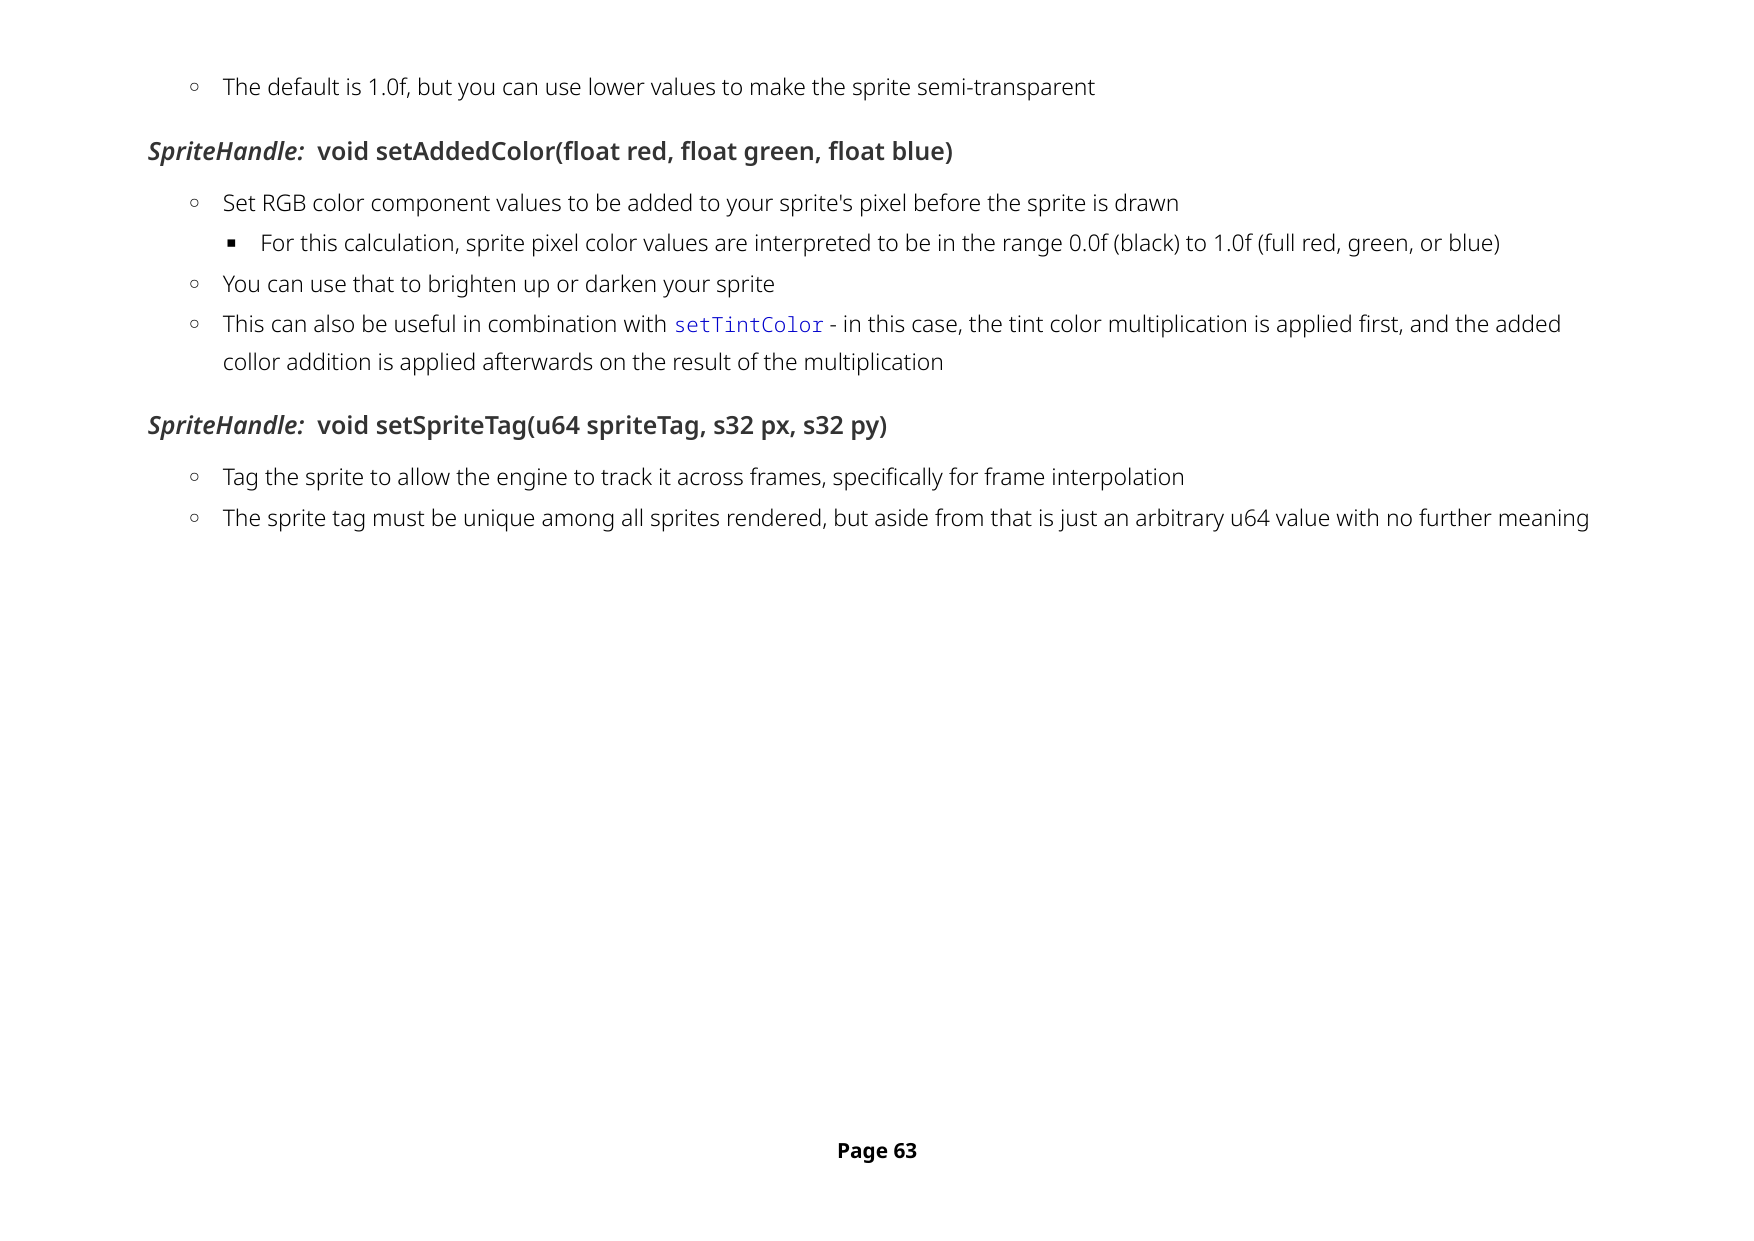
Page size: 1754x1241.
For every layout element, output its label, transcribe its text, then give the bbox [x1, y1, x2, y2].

subtitle SpriteHandle: void setSpriteTag(u64 spriteTag, s32 px, s32 py) [148, 408, 1606, 442]
list Tag the sprite to allow the engine to track it across frames, specifically for frame interpolation [185, 461, 1606, 492]
list The sprite tag must be unique among all sprites rendered, but aside from that is just an arbitrary u64 value with no further meaning [185, 502, 1606, 533]
list You can use that to brighten up or darken your sprite [185, 267, 1606, 299]
list The default is 1.0f, but you can use lower values to make the sprite semi-transparent [185, 71, 1606, 102]
list This can also be useful in combination with setTintColor - in this case, the tint color multiplication is applied first, and the added collor addition is applied afterwards on the result of the multiplication [185, 308, 1606, 377]
list Set RGB color component values to be added to your sprite's pixel before the sprite is drawn [185, 187, 1606, 218]
subtitle SpriteHandle: void setAddedColor(float red, float green, float blue) [148, 133, 1606, 167]
list For this calculation, sprite pixel color values are interpreted to be in the range 0.0f (black) to 1.0f (full red, green, or blue) [223, 227, 1606, 258]
